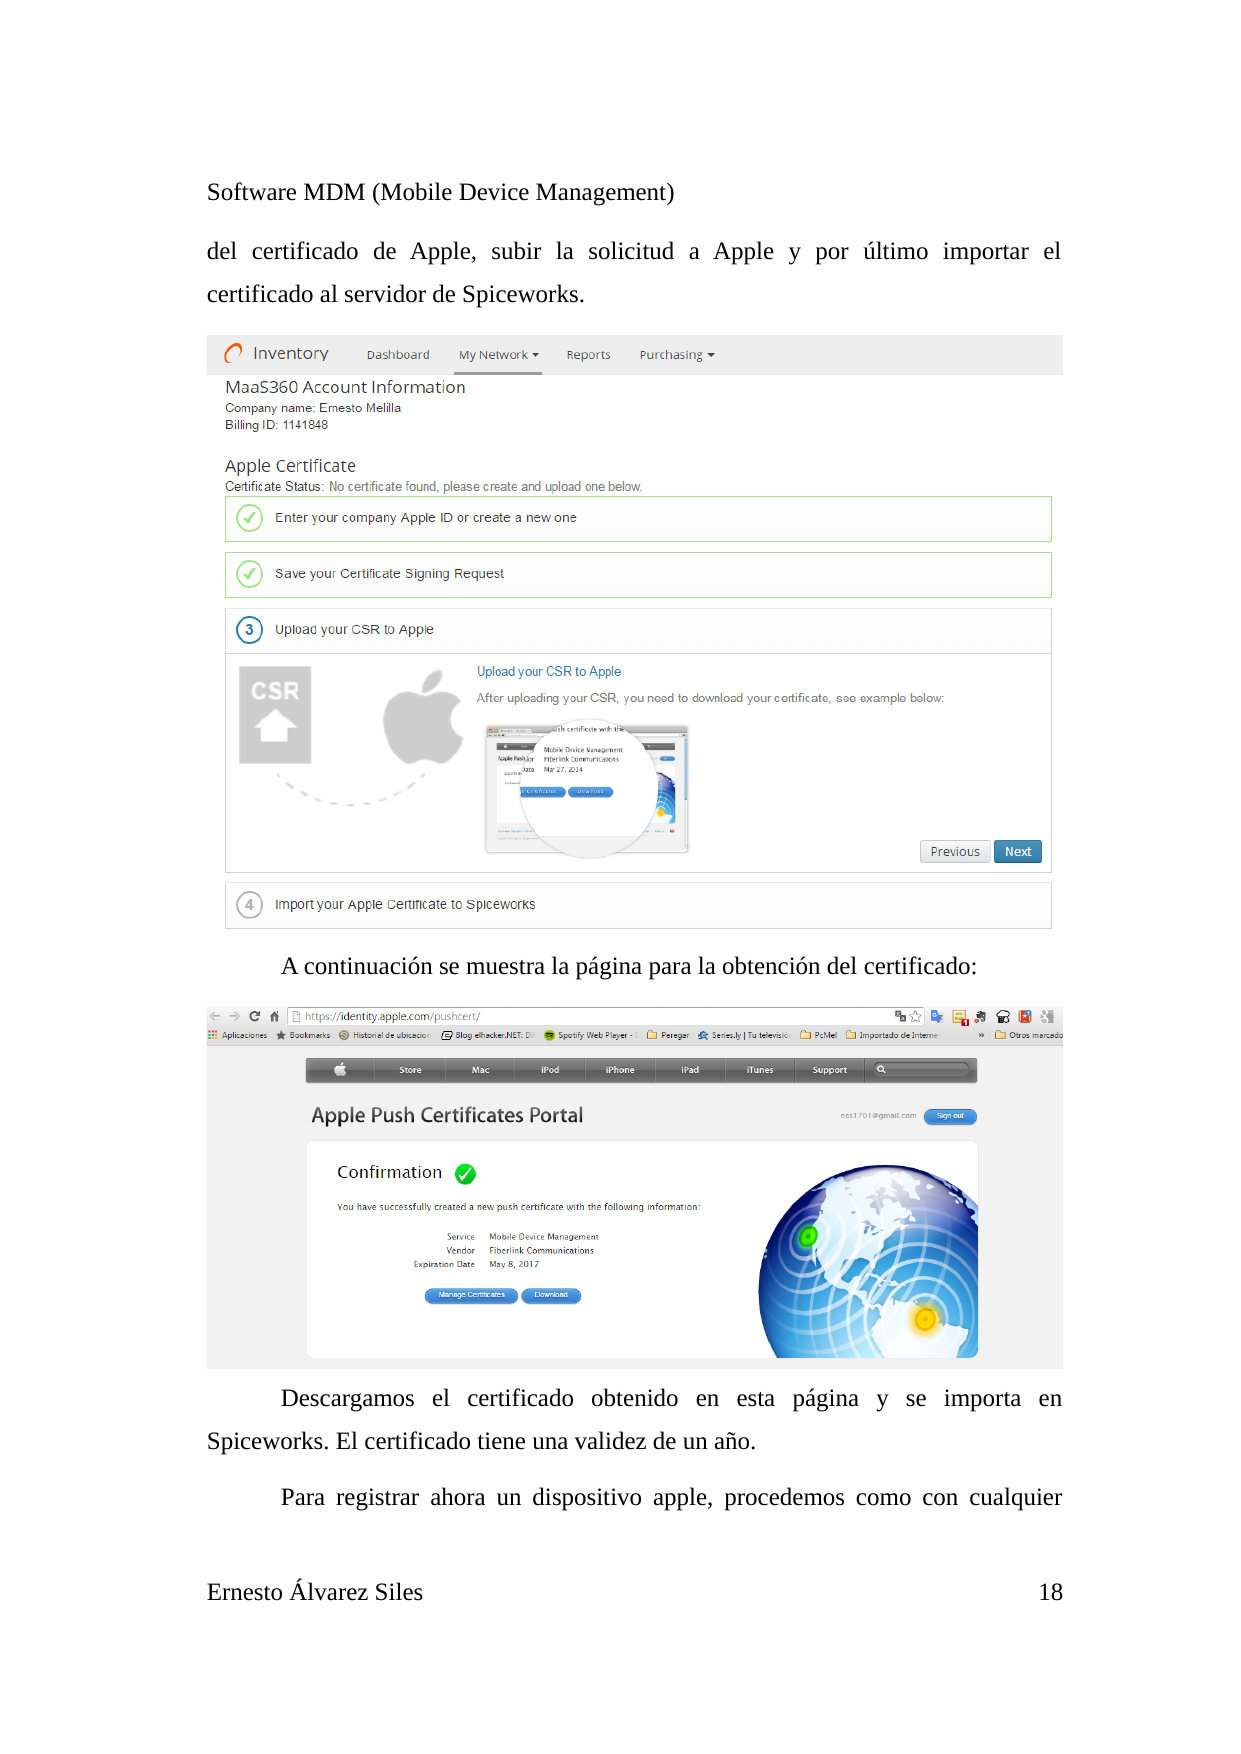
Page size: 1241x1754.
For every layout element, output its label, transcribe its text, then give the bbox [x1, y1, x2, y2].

text del certificado de Apple, subir la solicitud a Apple y por último importar el certificado al servidor de Spiceworks. [207, 236, 1063, 308]
picture [206, 1006, 1063, 1369]
text Para registrar ahora un dispositivo apple, procedemos como con cualquier [207, 1482, 1063, 1510]
text A continuación se muestra la página para la obtención del certificado: [207, 937, 1063, 980]
picture [206, 335, 1063, 937]
text Descargamos el certificado obtenido en esta página y se importa en Spiceworks. El certificado tiene una validez de un año. [207, 1369, 1063, 1455]
